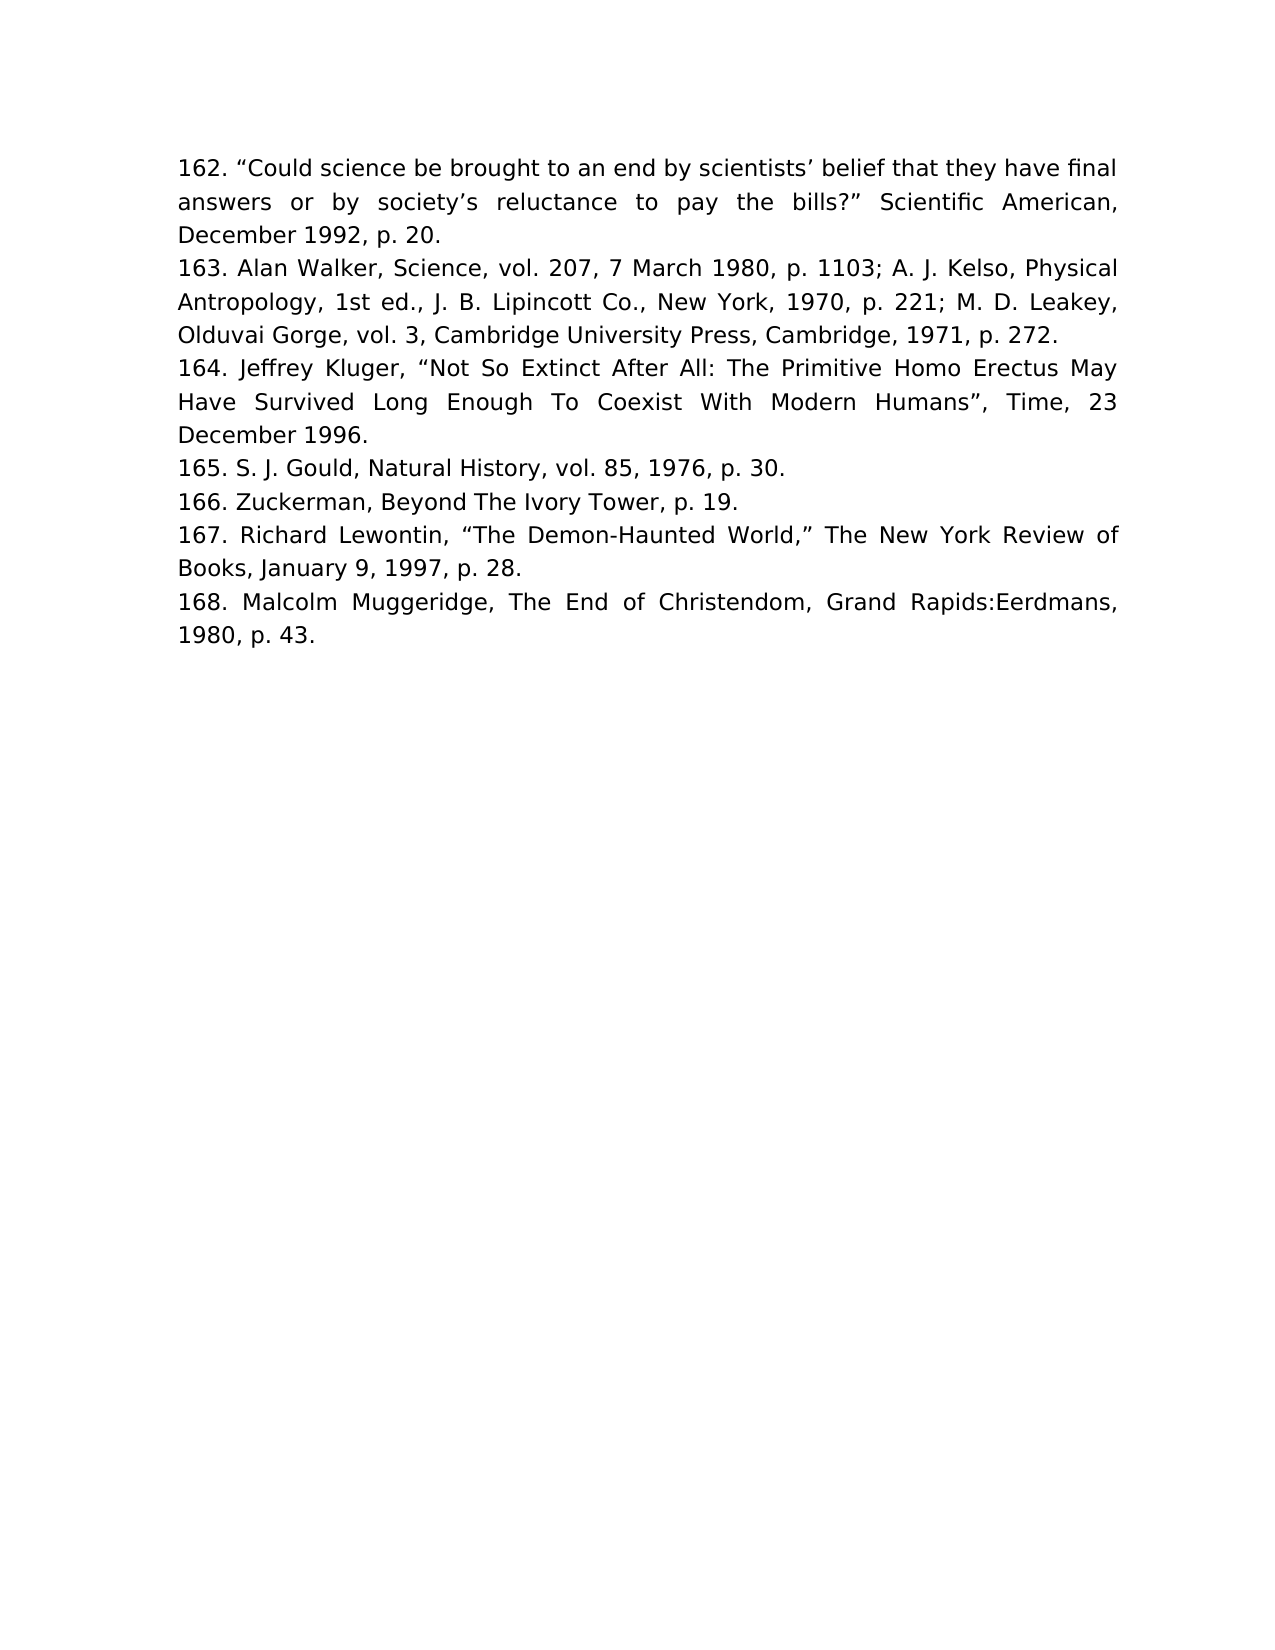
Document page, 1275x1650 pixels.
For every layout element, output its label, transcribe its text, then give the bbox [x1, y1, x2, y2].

text 168. Malcolm Muggeridge, The End of Christendom, Grand Rapids:Eerdmans, 1980, p. 43. [177, 583, 1119, 650]
text 165. S. J. Gould, Natural History, vol. 85, 1976, p. 30. [177, 450, 1119, 483]
text 166. Zuckerman, Beyond The Ivory Tower, p. 19. [177, 483, 1119, 517]
text 164. Jeffrey Kluger, “Not So Extinct After All: The Primitive Homo Erectus May Have Survived Long Enough To Coexist With Modern Humans”, Time, 23 December 1996. [177, 350, 1119, 450]
text 163. Alan Walker, Science, vol. 207, 7 March 1980, p. 1103; A. J. Kelso, Physical Antropology, 1st ed., J. B. Lipincott Co., New York, 1970, p. 221; M. D. Leakey, Olduvai Gorge, vol. 3, Cambridge University Press, Cambridge, 1971, p. 272. [177, 250, 1119, 350]
text 162. “Could science be brought to an end by scientists’ belief that they have final answers or by society’s reluctance to pay the bills?” Scientific American, December 1992, p. 20. [177, 150, 1119, 250]
text 167. Richard Lewontin, “The Demon-Haunted World,” The New York Review of Books, January 9, 1997, p. 28. [177, 517, 1119, 583]
